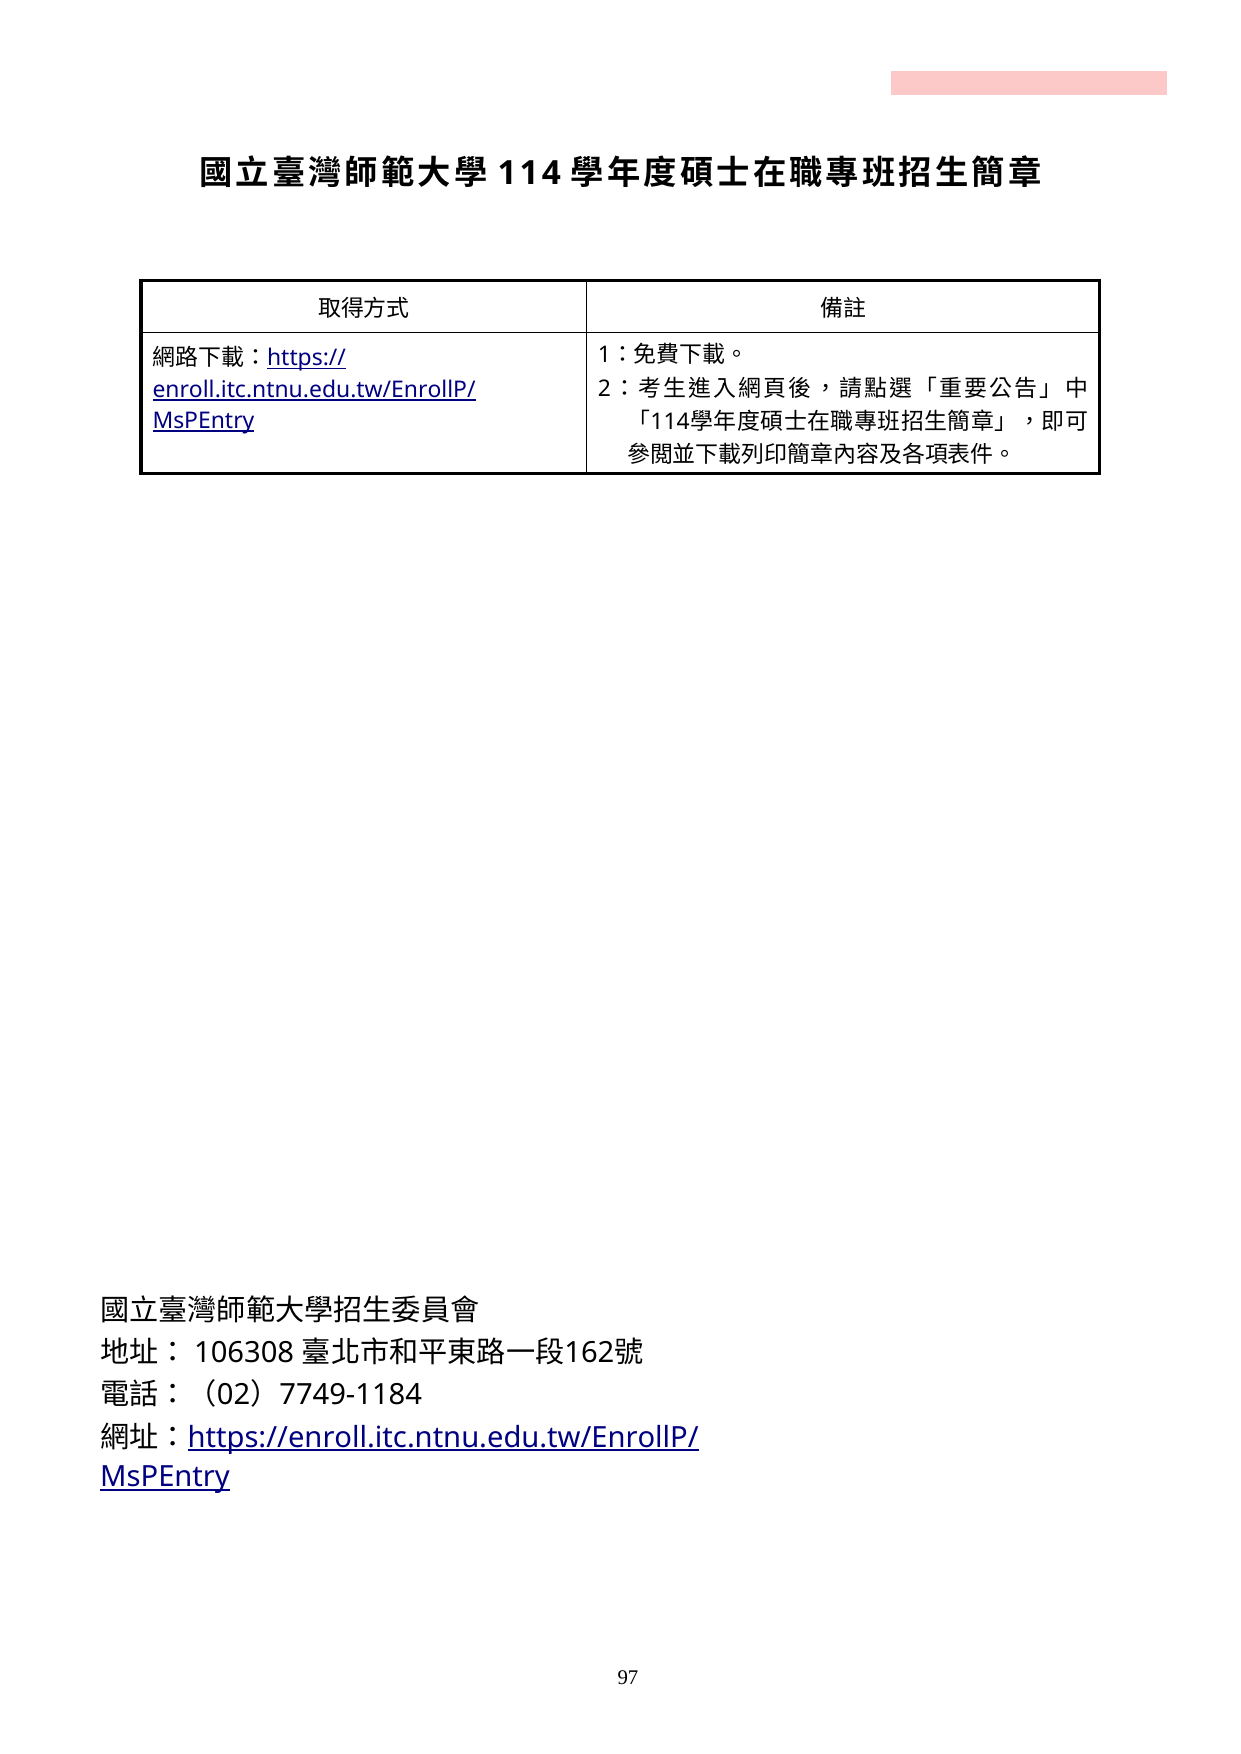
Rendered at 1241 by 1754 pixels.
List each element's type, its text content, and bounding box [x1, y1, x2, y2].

table_header 國立臺灣師範大學招生委員會 地址： 106308 臺北市和平東路一段162號 電話：（02）7749-1184 網址：https://enroll.itc.ntnu.edu.tw/EnrollP/MsPEntry [89, 1286, 824, 1495]
table_header 取得方式 [143, 282, 586, 332]
table_cell 網路下載：https://enroll.itc.ntnu.edu.tw/EnrollP/MsPEntry [143, 333, 586, 472]
text 國立臺灣師範大學114學年度碩士在職專班招生簡章 [89, 146, 1152, 194]
table_header 備註 [587, 282, 1098, 332]
table_cell 1：免費下載。 2：考生進入網頁後，請點選「重要公告」中「114學年度碩士在職專班招生簡章」，即可參閲並下載列印簡章內容及各項表件。 [587, 333, 1098, 472]
